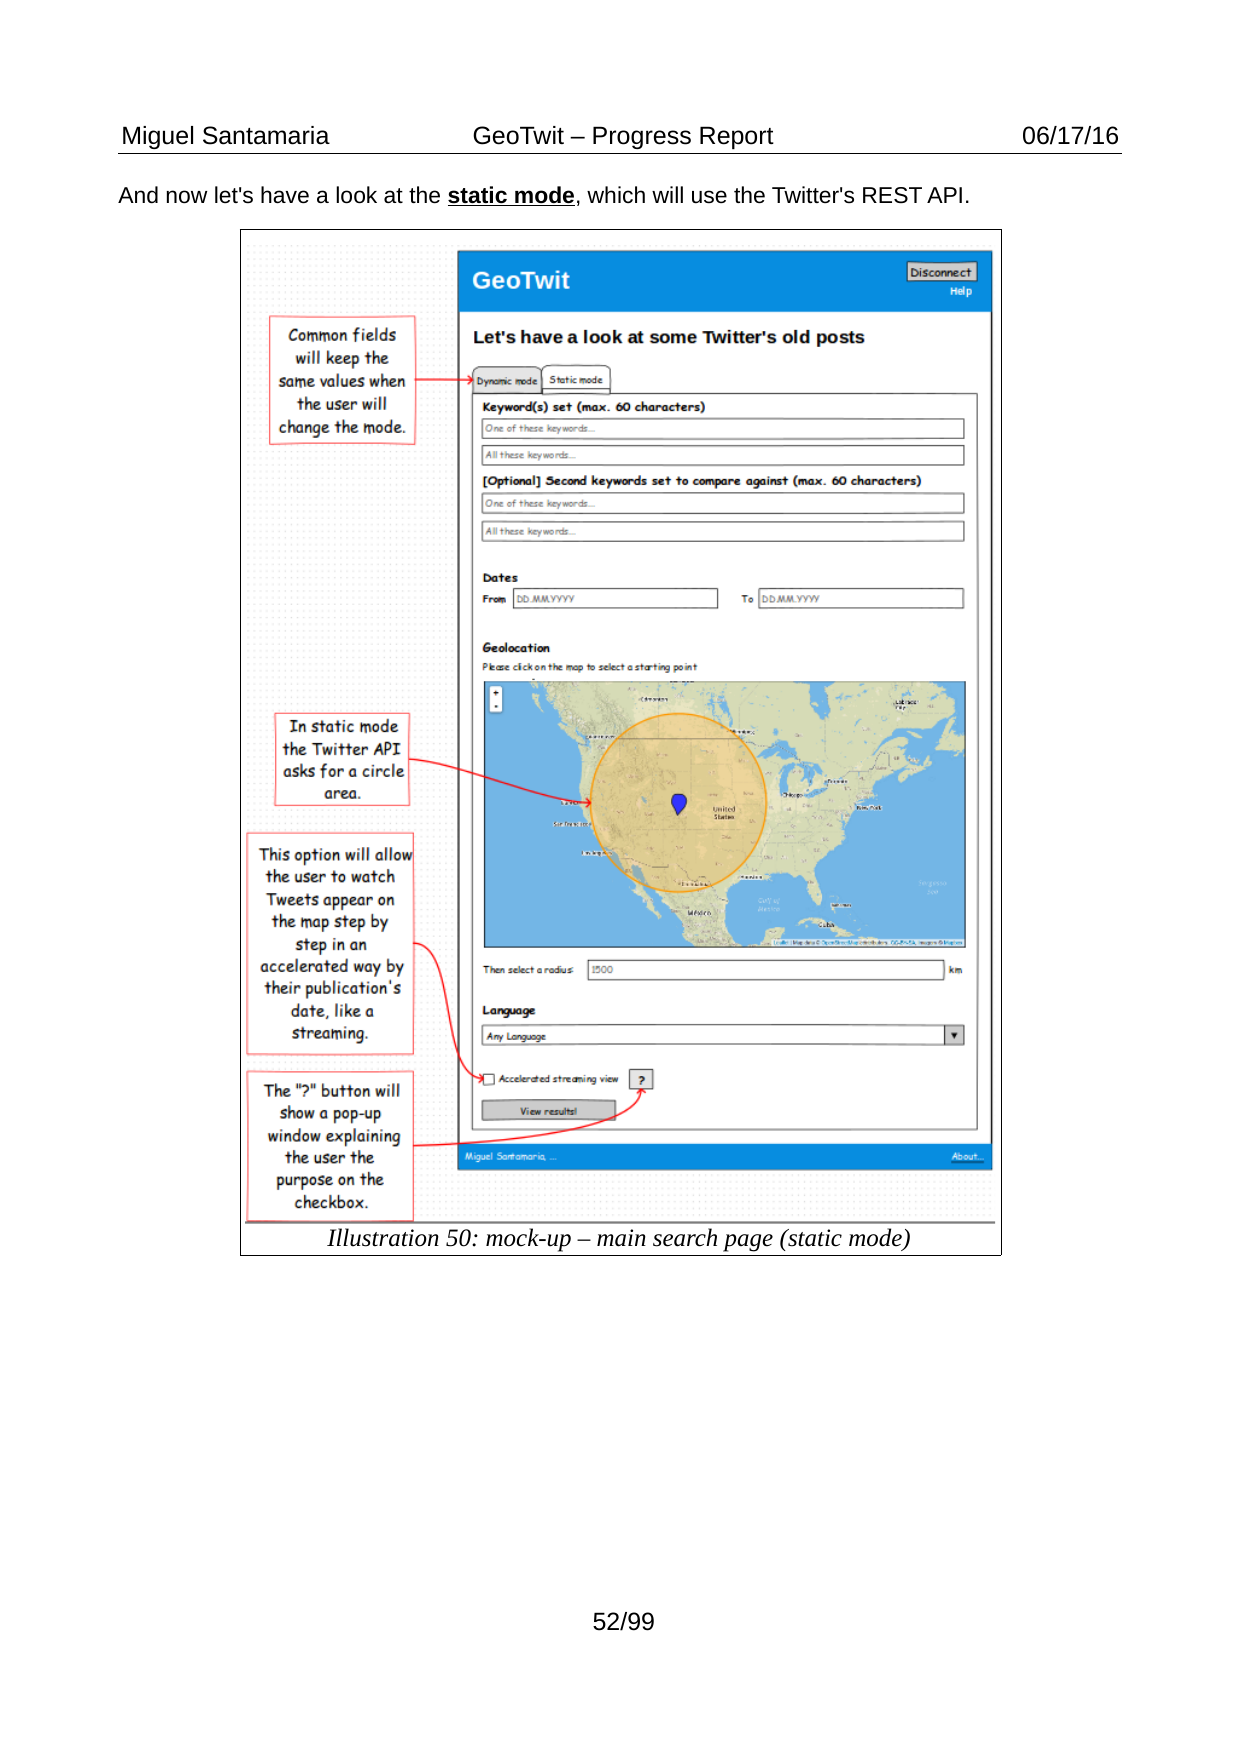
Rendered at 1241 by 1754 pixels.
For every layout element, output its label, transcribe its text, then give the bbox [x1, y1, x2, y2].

text And now let's have a look at the static mode, which will use the Twitter's REST API. [118, 182, 1122, 209]
text Illustration 50: mock-up – main search page (static mode) [242, 1224, 998, 1252]
picture [245, 244, 996, 1224]
